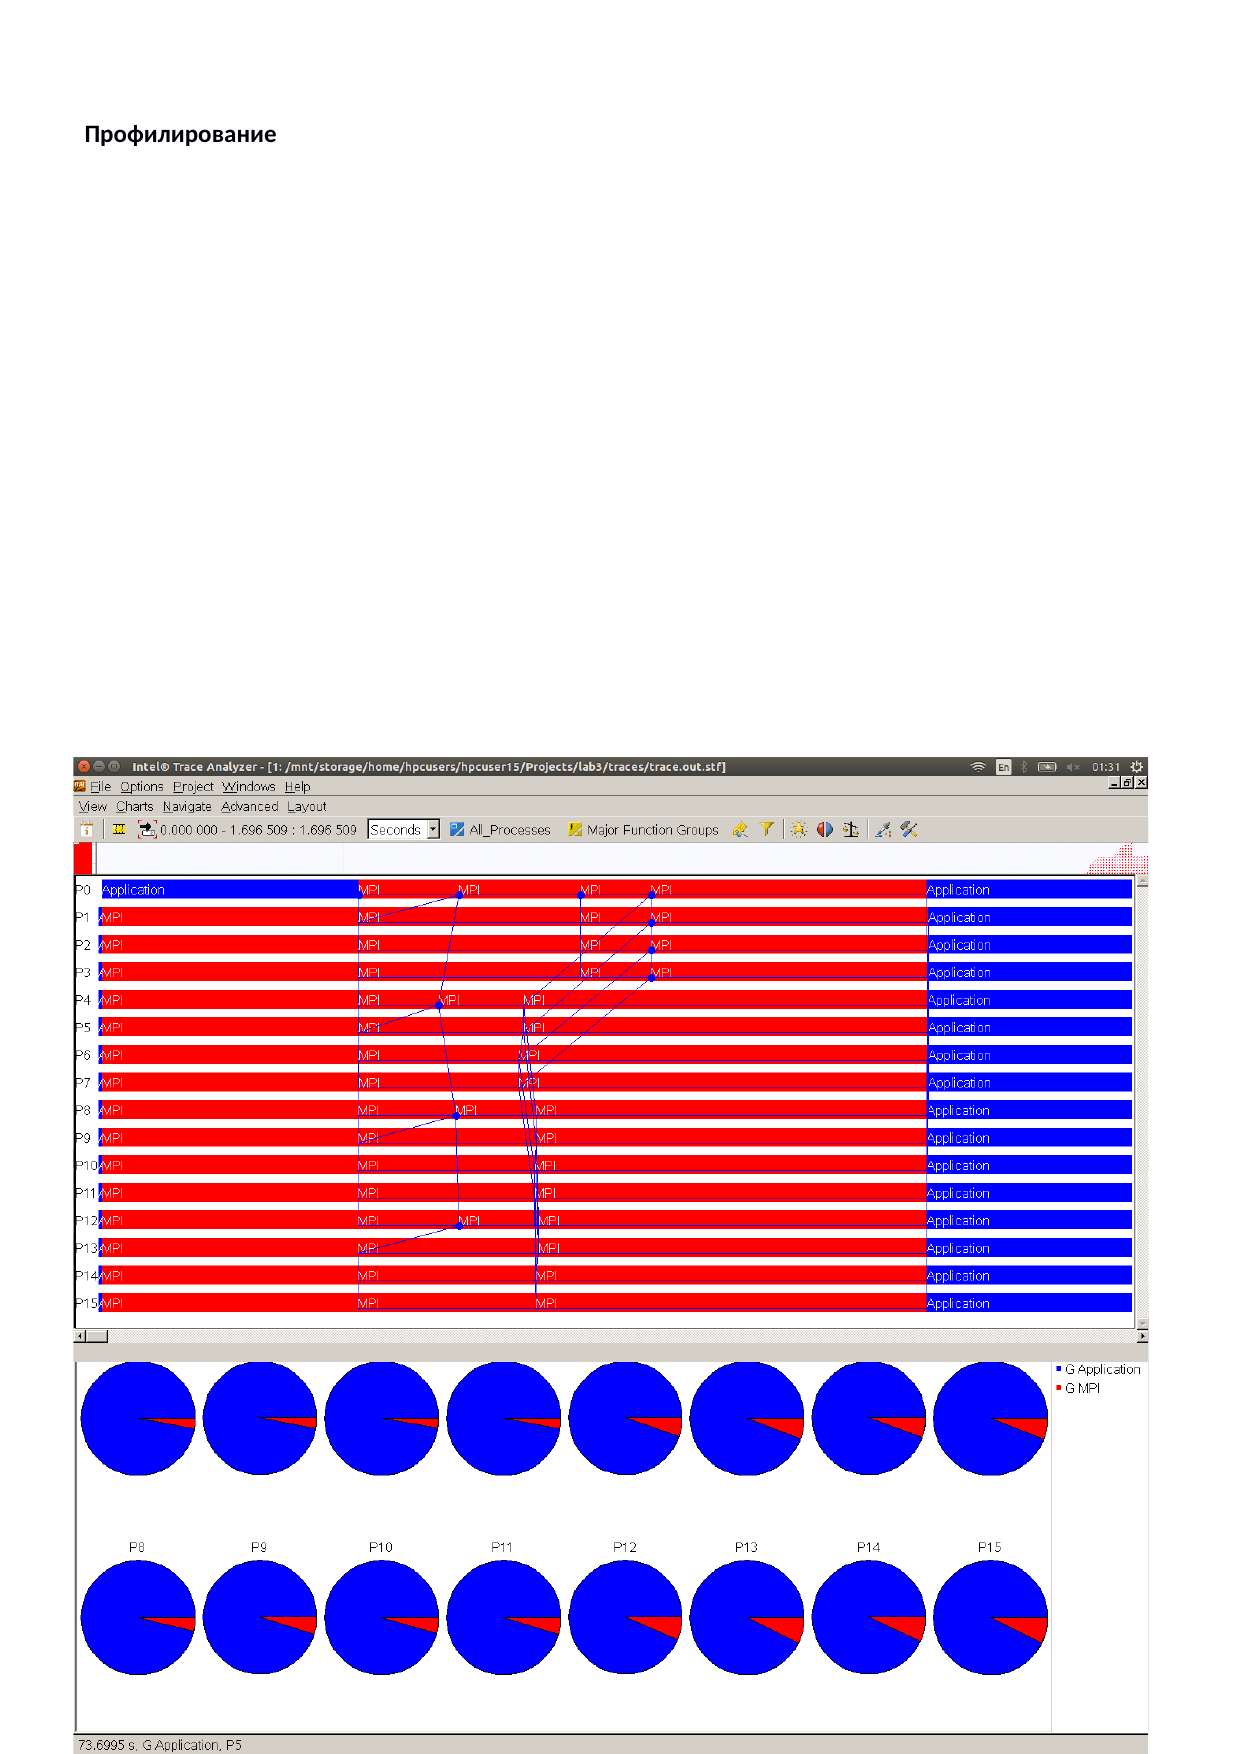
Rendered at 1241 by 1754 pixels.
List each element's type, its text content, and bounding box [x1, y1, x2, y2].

picture [73, 757, 1149, 1754]
text Профилирование [84, 118, 1159, 149]
